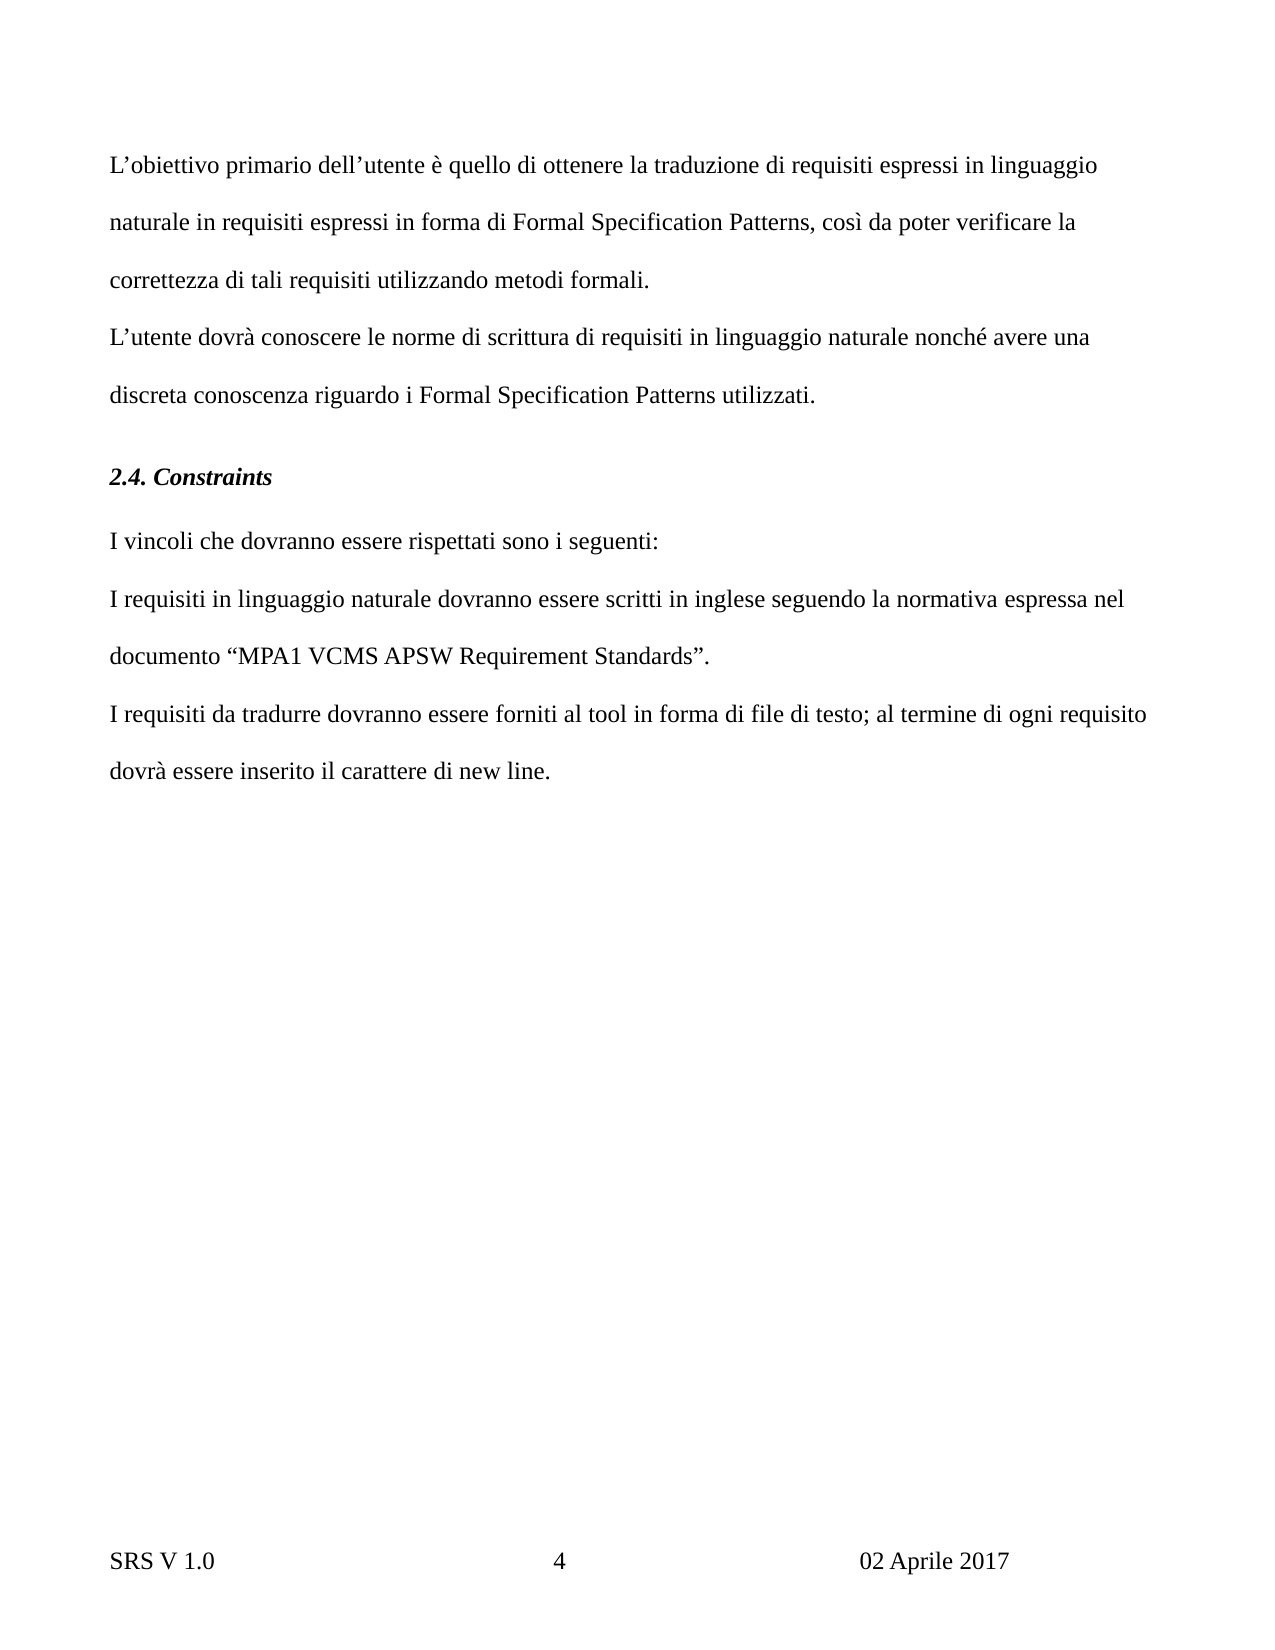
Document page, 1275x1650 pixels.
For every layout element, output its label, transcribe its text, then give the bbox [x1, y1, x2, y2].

text I vincoli che dovranno essere rispettati sono i seguenti: [109, 526, 1162, 555]
text I requisiti da tradurre dovranno essere forniti al tool in forma di file di testo; al termine di ogni requisito dovrà essere inserito il carattere di new line. [109, 699, 1162, 785]
text L’utente dovrà conoscere le norme di scrittura di requisiti in linguaggio naturale nonché avere una discreta conoscenza riguardo i Formal Specification Patterns utilizzati. [109, 322, 1162, 409]
text I requisiti in linguaggio naturale dovranno essere scritti in inglese seguendo la normativa espressa nel documento “MPA1 VCMS APSW Requirement Standards”. [109, 584, 1162, 670]
text L’obiettivo primario dell’utente è quello di ottenere la traduzione di requisiti espressi in linguaggio naturale in requisiti espressi in forma di Formal Specification Patterns, così da poter verificare la correttezza di tali requisiti utilizzando metodi formali. [109, 150, 1162, 294]
subtitle 2.4. Constraints [109, 462, 1162, 491]
